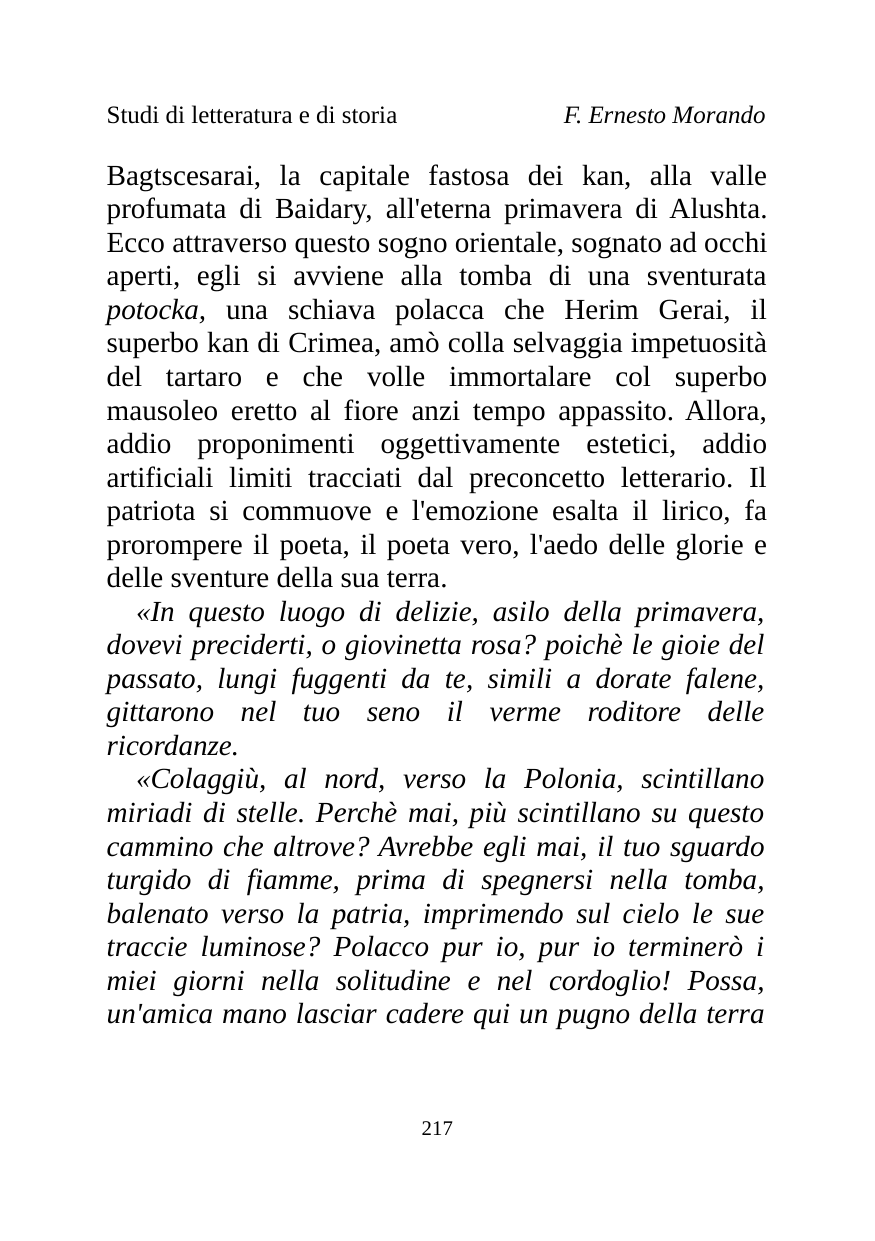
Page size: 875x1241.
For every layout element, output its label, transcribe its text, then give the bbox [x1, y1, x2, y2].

text «Colaggiù, al nord, verso la Polonia, scintillano miriadi di stelle. Perchè mai, più scintillano su questo cammino che altrove? Avrebbe egli mai, il tuo sguardo turgido di fiamme, prima di spegnersi nella tomba, balenato verso la patria, imprimendo sul cielo le sue traccie luminose? Polacco pur io, pur io terminerò i miei giorni nella solitudine e nel cordoglio! Possa, un'amica mano lasciar cadere qui un pugno della terra [106, 762, 768, 1030]
text Bagtscesarai, la capitale fastosa dei kan, alla valle profumata di Baidary, all'eterna primavera di Alushta. Ecco attraverso questo sogno orientale, sognato ad occhi aperti, egli si avviene alla tomba di una sventurata potocka, una schiava polacca che Herim Gerai, il superbo kan di Crimea, amò colla selvaggia impetuosità del tartaro e che volle immortalare col superbo mausoleo eretto al fiore anzi tempo appassito. Allora, addio proponimenti oggettivamente estetici, addio artificiali limiti tracciati dal preconcetto letterario. Il patriota si commuove e l'emozione esalta il lirico, fa prorompere il poeta, il poeta vero, l'aedo delle glorie e delle sventure della sua terra. [106, 158, 768, 594]
text «In questo luogo di delizie, asilo della primavera, dovevi preciderti, o giovinetta rosa? poichè le gioie del passato, lungi fuggenti da te, simili a dorate falene, gittarono nel tuo seno il verme roditore delle ricordanze. [106, 594, 768, 762]
